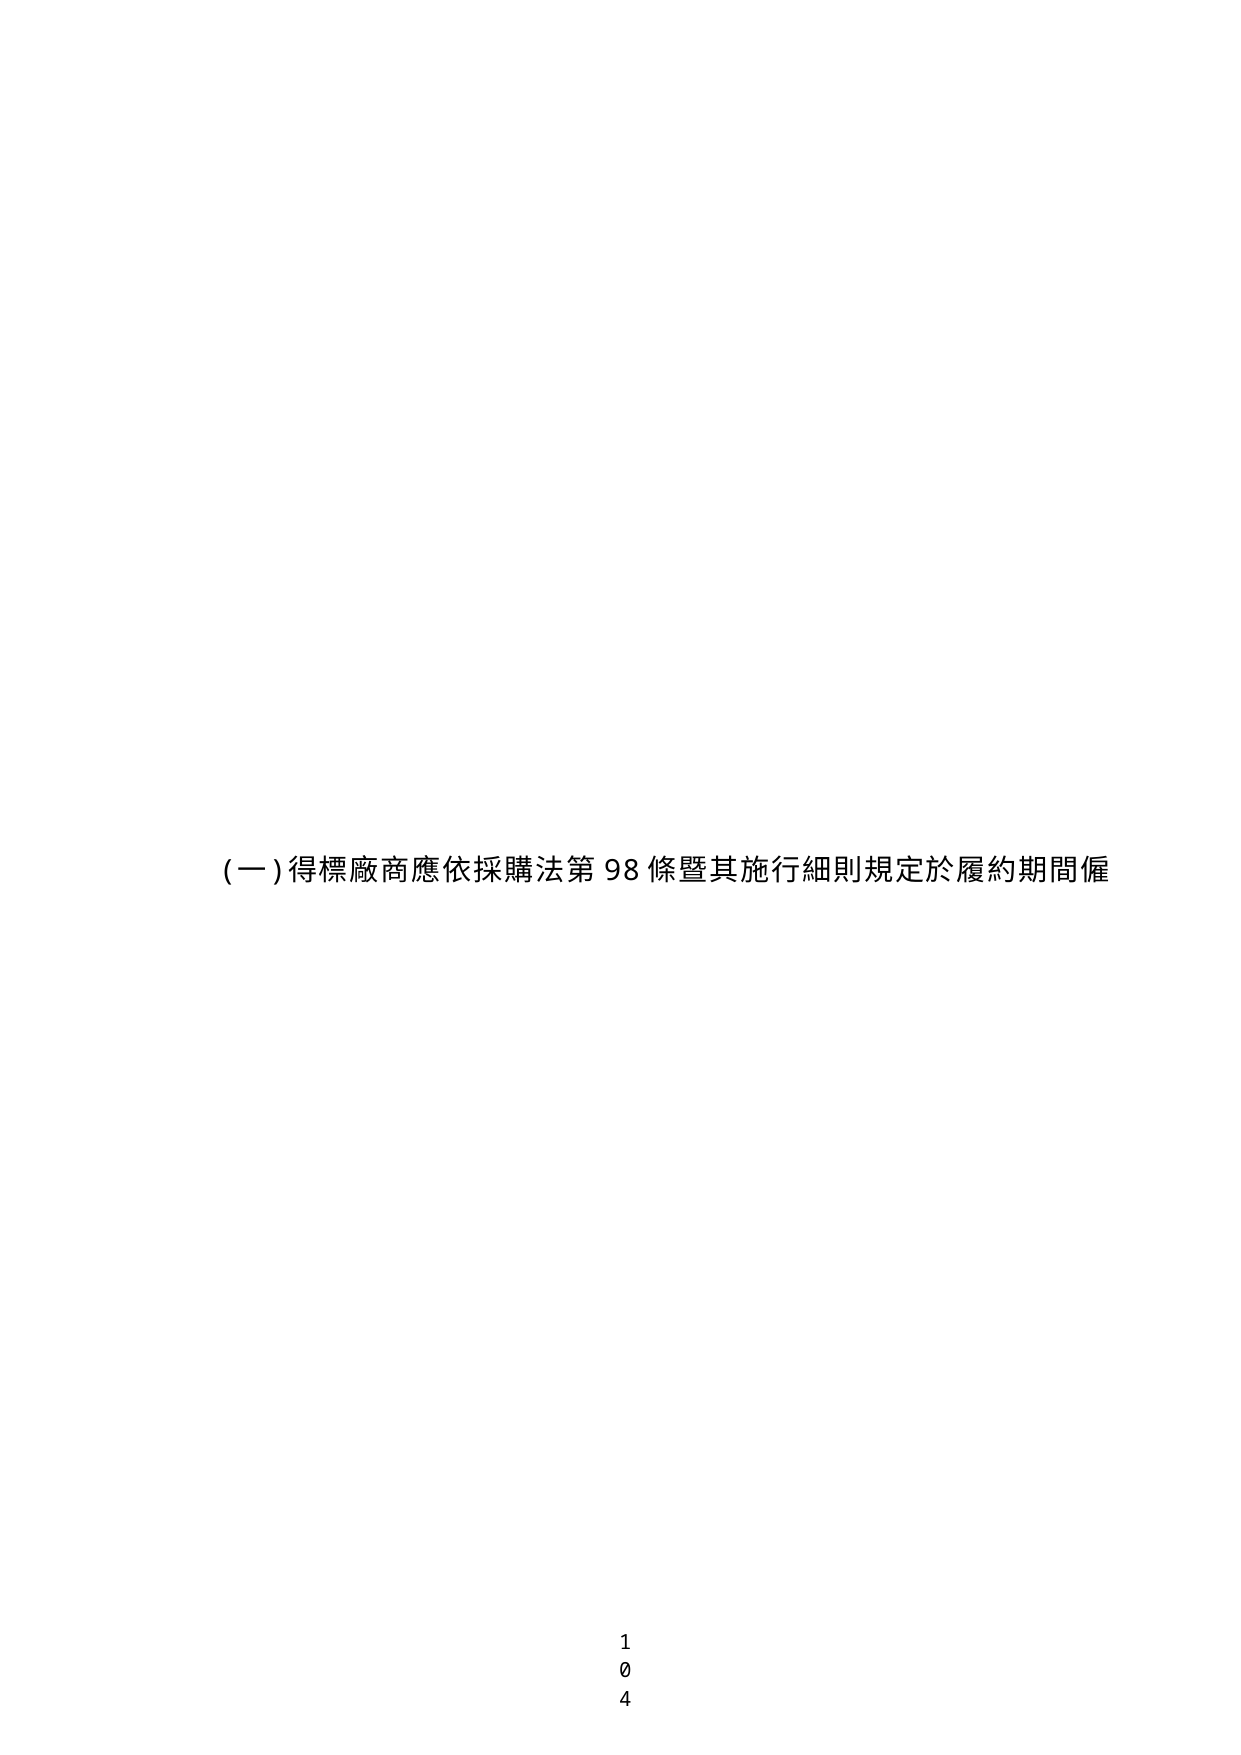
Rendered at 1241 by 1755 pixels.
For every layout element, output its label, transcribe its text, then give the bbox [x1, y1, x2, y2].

text (一)得標廠商應依採購法第98條暨其施行細則規定於履約期間僱 [218, 826, 1110, 889]
